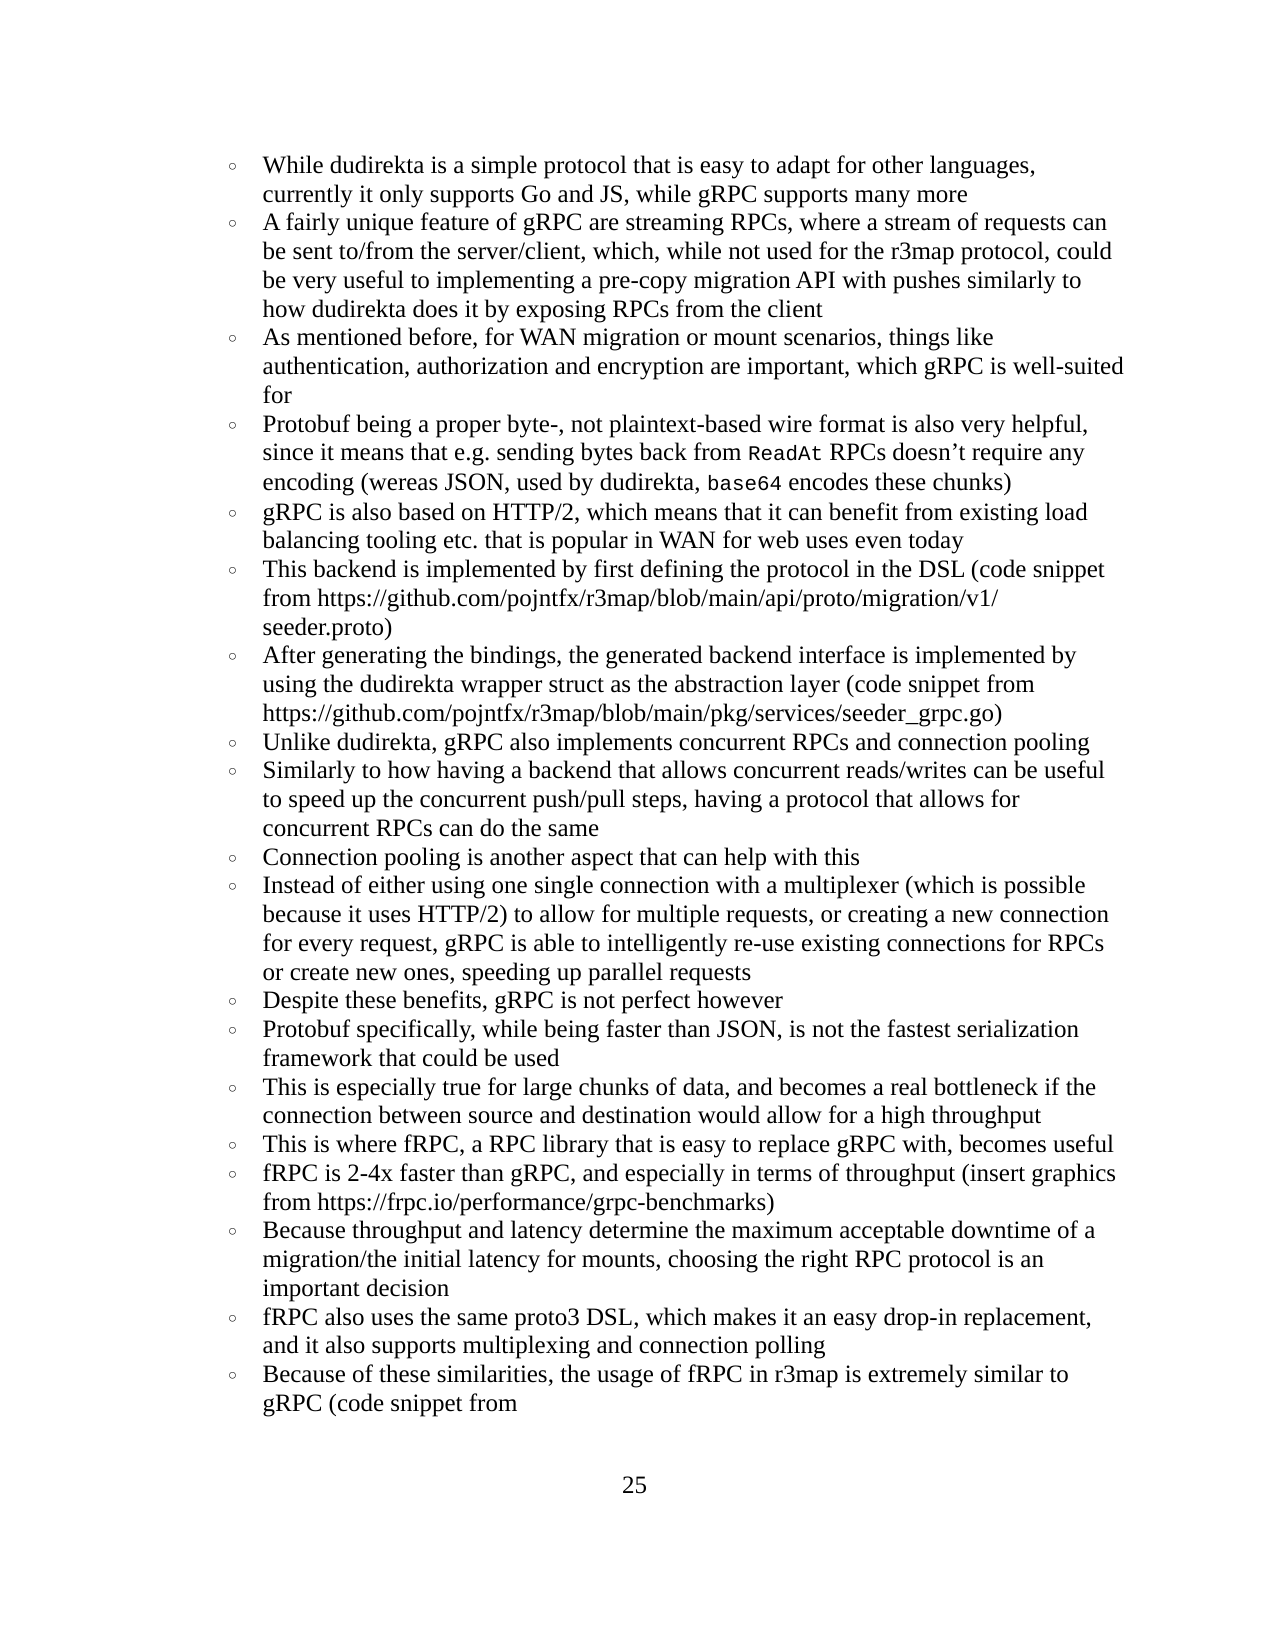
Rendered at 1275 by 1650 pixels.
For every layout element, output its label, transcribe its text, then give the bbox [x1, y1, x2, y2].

list As mentioned before, for WAN migration or mount scenarios, things like authentication, authorization and encryption are important, which gRPC is well-suited for [225, 322, 1125, 409]
list This backend is implemented by first defining the protocol in the DSL (code snippet from https://github.com/pojntfx/r3map/blob/main/api/proto/migration/v1/seeder.proto) [225, 554, 1125, 640]
list fRPC also uses the same proto3 DSL, which makes it an easy drop-in replacement, and it also supports multiplexing and connection polling [225, 1302, 1125, 1359]
list A fairly unique feature of gRPC are streaming RPCs, where a stream of requests can be sent to/from the server/client, which, while not used for the r3map protocol, could be very useful to implementing a pre-copy migration API with pushes similarly to how dudirekta does it by exposing RPCs from the client [225, 207, 1125, 322]
list Similarly to how having a backend that allows concurrent reads/writes can be useful to speed up the concurrent push/pull steps, having a protocol that allows for concurrent RPCs can do the same [225, 755, 1125, 842]
list While dudirekta is a simple protocol that is easy to adapt for other languages, currently it only supports Go and JS, while gRPC supports many more [225, 150, 1125, 207]
list Protobuf specifically, while being faster than JSON, is not the fastest serialization framework that could be used [225, 1014, 1125, 1072]
list gRPC is also based on HTTP/2, which means that it can benefit from existing load balancing tooling etc. that is popular in WAN for web uses even today [225, 497, 1125, 554]
list fRPC is 2-4x faster than gRPC, and especially in terms of throughput (insert graphics from https://frpc.io/performance/grpc-benchmarks) [225, 1158, 1125, 1215]
list This is especially true for large chunks of data, and becomes a real bottleneck if the connection between source and destination would allow for a high throughput [225, 1072, 1125, 1129]
list Unlike dudirekta, gRPC also implements concurrent RPCs and connection pooling [225, 727, 1125, 755]
list Because throughput and latency determine the maximum acceptable downtime of a migration/the initial latency for mounts, choosing the right RPC protocol is an important decision [225, 1215, 1125, 1302]
list This is where fRPC, a RPC library that is easy to replace gRPC with, becomes useful [225, 1129, 1125, 1158]
list Because of these similarities, the usage of fRPC in r3map is extremely similar to gRPC (code snippet from [225, 1359, 1125, 1417]
list Despite these benefits, gRPC is not perfect however [225, 985, 1125, 1014]
list After generating the bindings, the generated backend interface is implemented by using the dudirekta wrapper struct as the abstraction layer (code snippet from https://github.com/pojntfx/r3map/blob/main/pkg/services/seeder_grpc.go) [225, 640, 1125, 727]
list Connection pooling is another aspect that can help with this [225, 842, 1125, 870]
list Protobuf being a proper byte-, not plaintext-based wire format is also very helpful, since it means that e.g. sending bytes back from ReadAt RPCs doesn’t require any encoding (wereas JSON, used by dudirekta, base64 encodes these chunks) [225, 409, 1125, 497]
list Instead of either using one single connection with a multiplexer (which is possible because it uses HTTP/2) to allow for multiple requests, or creating a new connection for every request, gRPC is able to intelligently re-use existing connections for RPCs or create new ones, speeding up parallel requests [225, 870, 1125, 985]
